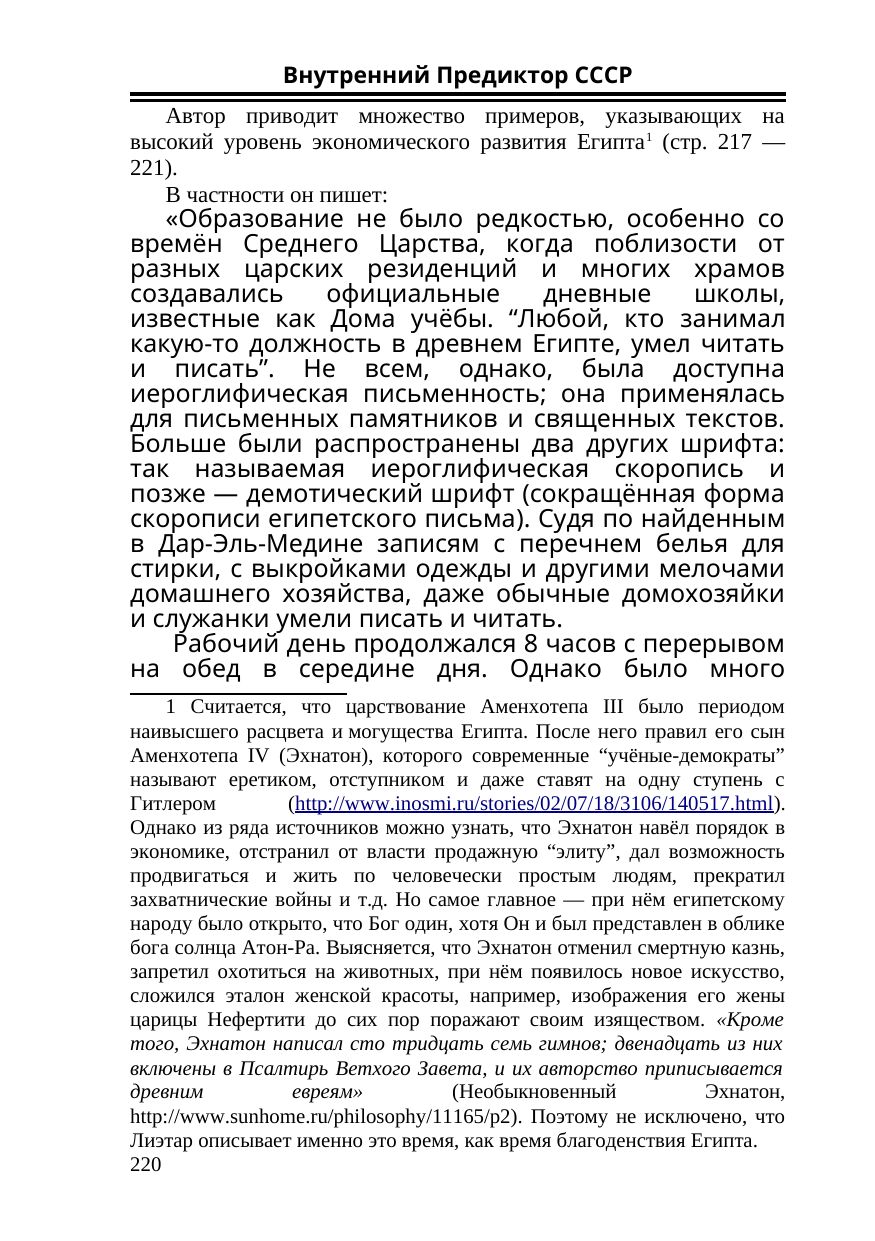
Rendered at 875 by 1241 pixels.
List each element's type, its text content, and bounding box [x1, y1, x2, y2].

text «Образование не было редкостью, особенно со времён Среднего Царства, когда поблизости от разных царских резиденций и многих храмов создавались официальные дневные школы, известные как Дома учёбы. “Любой, кто занимал какую-то должность в древнем Египте, умел читать и писать”. Не всем, однако, была доступна иероглифическая письменность; она применялась для письменных памятников и священных текстов. Больше были распространены два других шрифта: так называемая иероглифическая скоропись и позже — демотический шрифт (сокращённая форма скорописи египетского письма). Судя по найденным в Дар-Эль-Медине записям с перечнем белья для стирки, с выкройками одежды и другими мелочами домашнего хозяйства, даже обычные домохозяйки и служанки умели писать и читать. [130, 207, 786, 632]
text В частности он пишет: [130, 181, 786, 207]
text Считается, что царствование Аменхотепа III было периодом наивысшего расцвета и могущества Египта. После него правил его сын Аменхотепа IV (Эхнатон), которого современные “учёные-демократы” называют еретиком, отступником и даже ставят на одну ступень с Гитлером (http://www.inosmi.ru/stories/02/07/18/3106/140517.html). Однако из ряда источников можно узнать, что Эхнатон навёл порядок в экономике, отстранил от власти продажную “элиту”, дал возможность продвигаться и жить по человечески простым людям, прекратил захватнические войны и т.д. Но самое главное — при нём египетскому народу было открыто, что Бог один, хотя Он и был представлен в облике бога солнца Атон-Ра. Выясняется, что Эхнатон отменил смертную казнь, запретил охотиться на животных, при нём появилось новое искусство, сложился эталон женской красоты, например, изображения его жены царицы Нефертити до сих пор поражают своим изяществом. «Кроме того, Эхнатон написал сто тридцать семь гимнов; двенадцать из них включены в Псалтирь Ветхого Завета, и их авторство приписывается древним евреям» (Необыкновенный Эхнатон, http://www.sunhome.ru/philosophy/11165/p2). Поэтому не исключено, что Лиэтар описывает именно это время, как время благоденствия Египта. [130, 694, 786, 1152]
text Рабочий день продолжался 8 часов c перерывом на обед в середине дня. Однако было много [130, 632, 786, 682]
text Автор приводит множество примеров, указывающих на высокий уровень экономического развития Египта (стр. 217 — 221). [130, 102, 786, 181]
